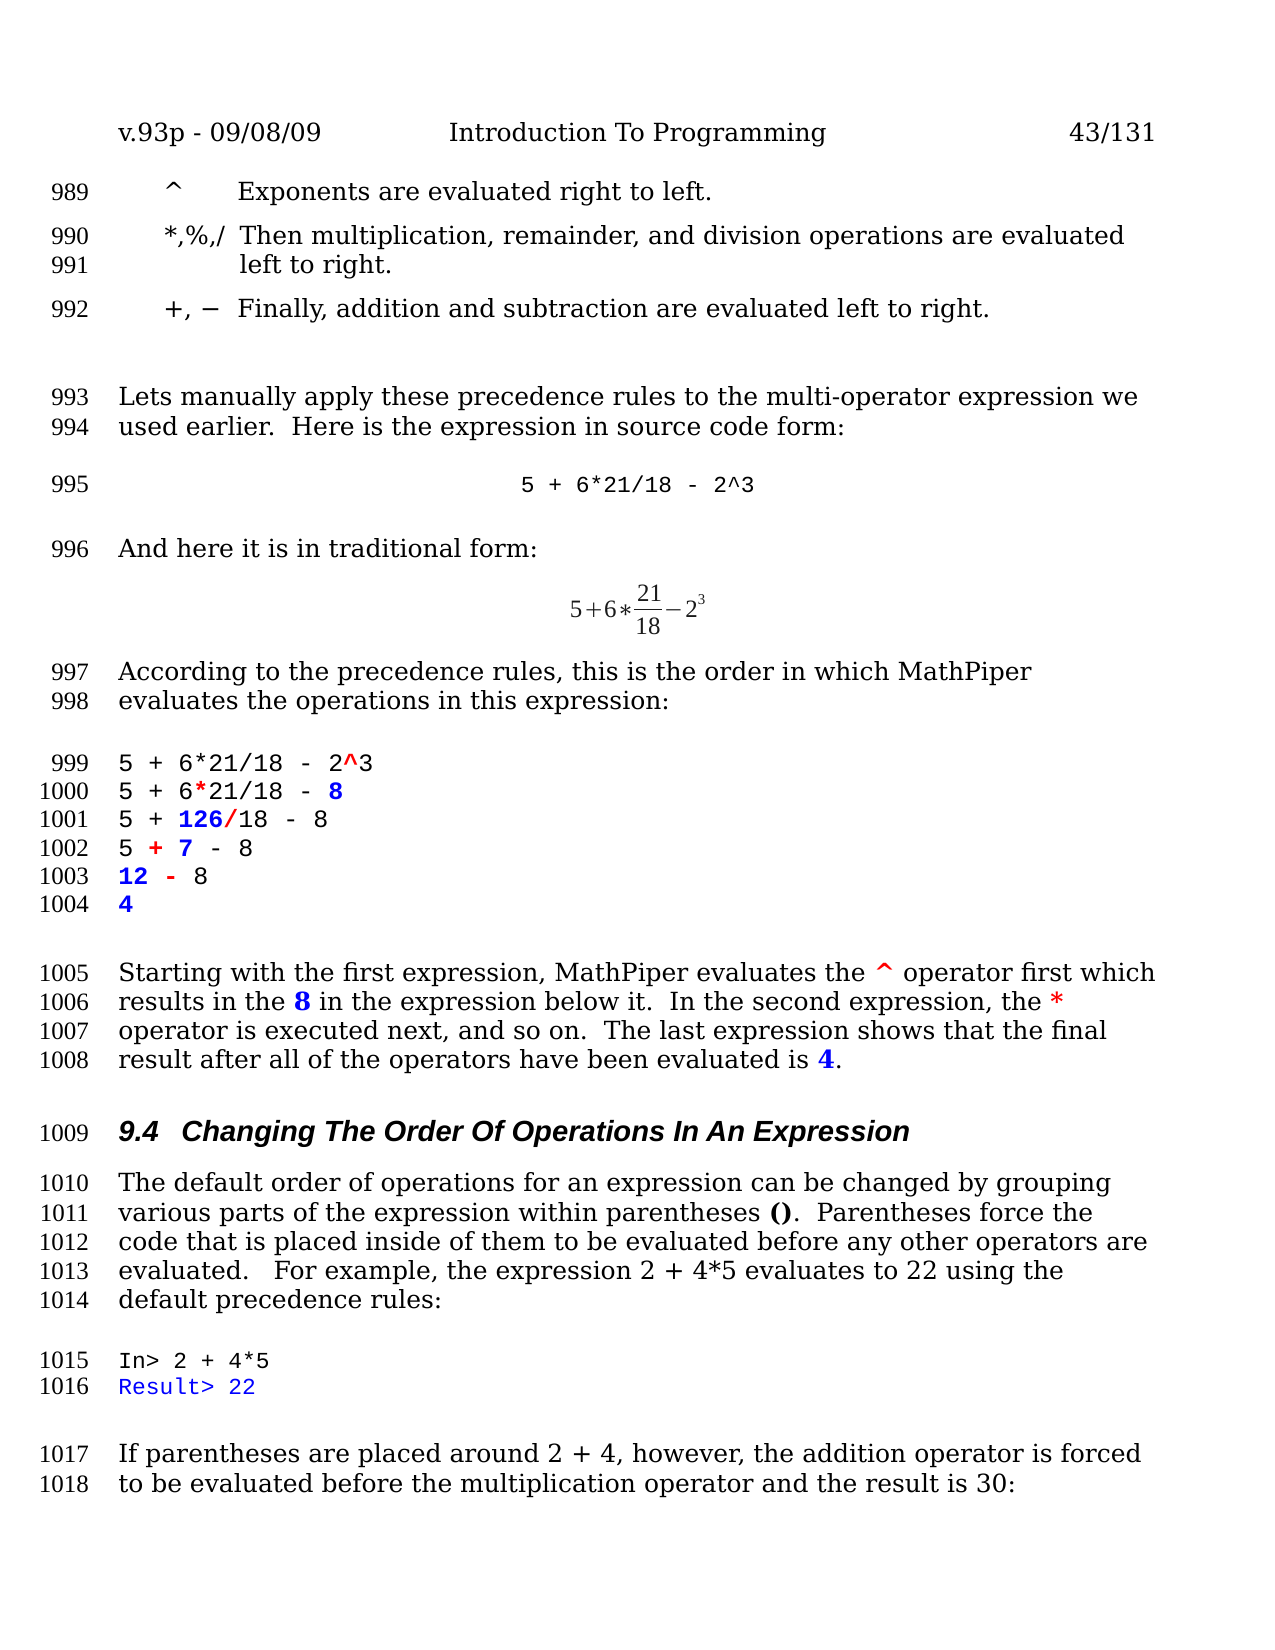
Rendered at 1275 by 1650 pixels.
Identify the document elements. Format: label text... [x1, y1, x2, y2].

text 12 - 8 [118, 864, 1157, 892]
text 5 + 126/18 - 8 [118, 807, 1157, 835]
text If parentheses are placed around 2 + 4, however, the addition operator is forced to be evaluated before the multiplication operator and the result is 30: [118, 1440, 1157, 1498]
text According to the precedence rules, this is the order in which MathPiper evaluates the operations in this expression: [118, 657, 1157, 715]
text ^ Exponents are evaluated right to left. [163, 177, 1157, 206]
text 5 + 6*21/18 - 8 [118, 779, 1157, 807]
subtitle Changing The Order Of Operations In An Expression [118, 1114, 1157, 1147]
text 5 + 7 - 8 [118, 835, 1157, 864]
text Lets manually apply these precedence rules to the multi-operator expression we used earlier. Here is the expression in source code form: [118, 383, 1157, 441]
text Starting with the first expression, MathPiper evaluates the ^ operator first which results in the 8 in the expression below it. In the second expression, the * operator is executed next, and so on. The last expression shows that the final result after all of the operators have been evaluated is 4. [118, 958, 1157, 1075]
text 5 + 6*21/18 - 2^3 [118, 473, 1157, 499]
text 5 + 6*21/18 - 2^3 [118, 750, 1157, 779]
text 4 [118, 892, 1157, 920]
text *,%,/ Then multiplication, remainder, and division operations are evaluated left to right. [164, 221, 1157, 279]
text Result> 22 [118, 1376, 1157, 1402]
text +, − Finally, addition and subtraction are evaluated left to right. [163, 294, 1157, 323]
text And here it is in traditional form: [118, 534, 1157, 563]
text The default order of operations for an expression can be changed by grouping various parts of the expression within parentheses (). Parentheses force the code that is placed inside of them to be evaluated before any other operators are evaluated. For example, the expression 2 + 4*5 evaluates to 22 using the default precedence rules: [118, 1168, 1157, 1314]
text In> 2 + 4*5 [118, 1350, 1157, 1376]
